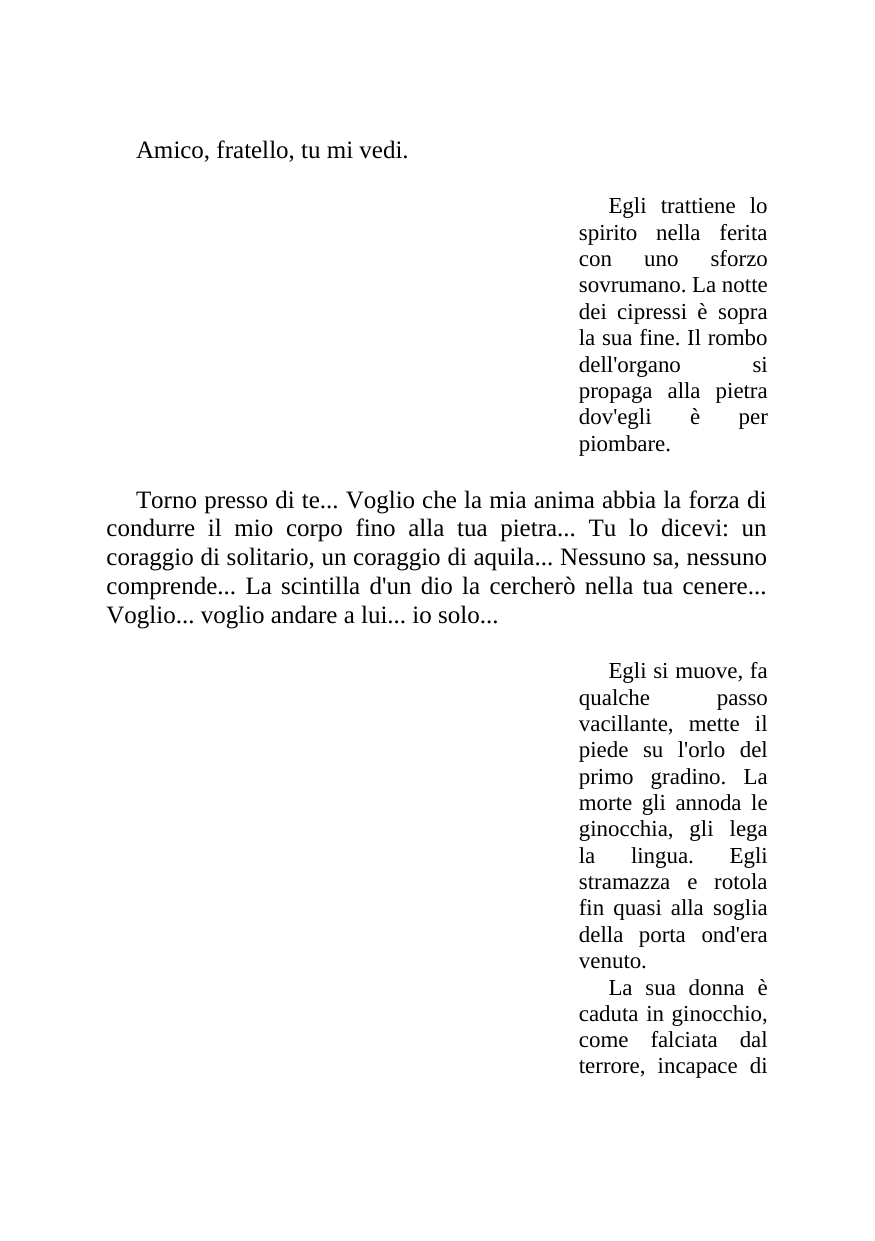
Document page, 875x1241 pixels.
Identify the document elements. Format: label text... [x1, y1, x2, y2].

text Egli si muove, fa qualche passo vacillante, mette il piede su l'orlo del primo gradino. La morte gli annoda le ginocchia, gli lega la lingua. Egli stramazza e rotola fin quasi alla soglia della porta ond'era venuto. [579, 657, 768, 973]
text La sua donna è caduta in ginocchio, come falciata dal terrore, incapace di [579, 973, 768, 1079]
text Amico, fratello, tu mi vedi. [106, 135, 768, 164]
text Torno presso di te... Voglio che la mia anima abbia la forza di condurre il mio corpo fino alla tua pietra... Tu lo dicevi: un coraggio di solitario, un coraggio di aquila... Nessuno sa, nessuno comprende... La scintilla d'un dio la cercherò nella tua cenere... Voglio... voglio andare a lui... io solo... [106, 485, 768, 628]
text Egli trattiene lo spirito nella ferita con uno sforzo sovrumano. La notte dei cipressi è sopra la sua fine. Il rombo dell'organo si propaga alla pietra dov'egli è per piombare. [579, 192, 768, 456]
